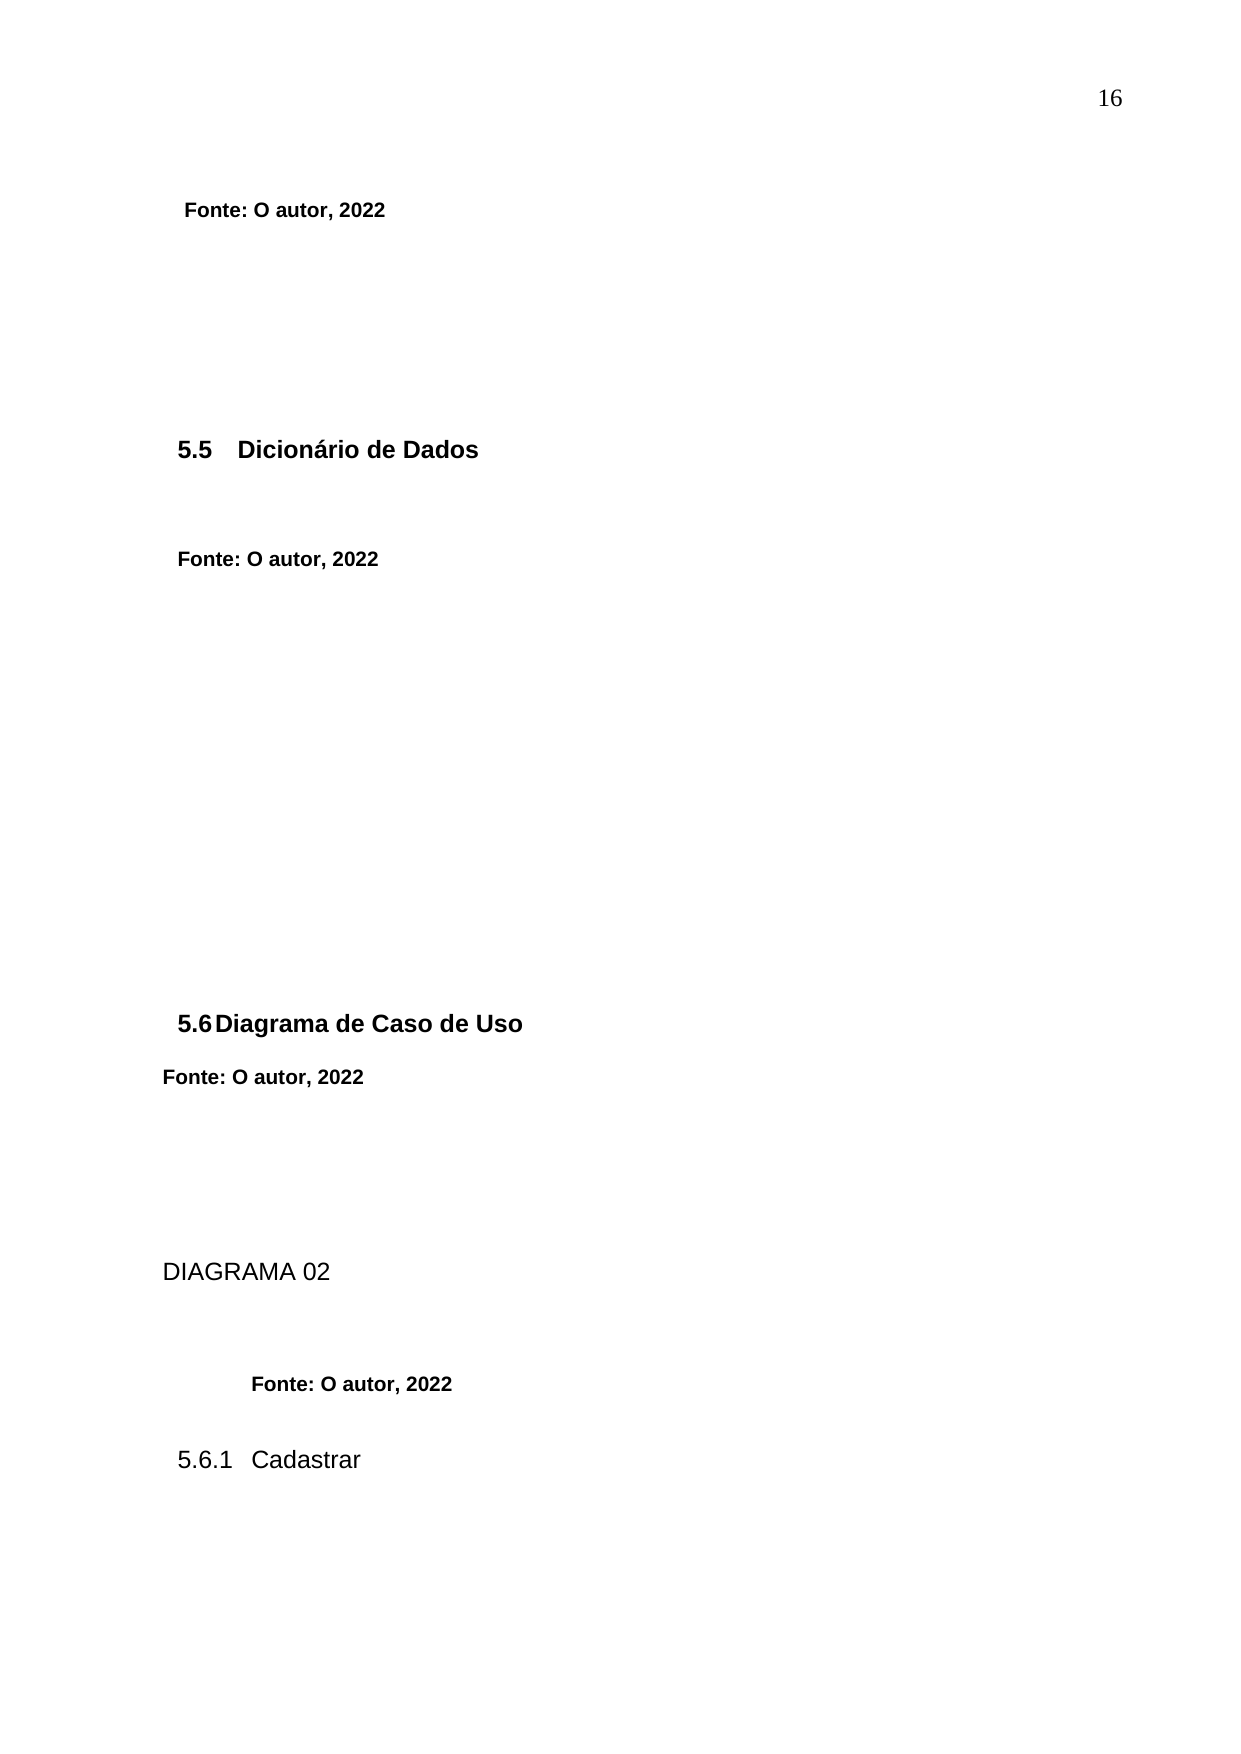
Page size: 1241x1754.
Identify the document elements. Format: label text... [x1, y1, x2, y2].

subtitle Cadastrar [177, 1445, 1122, 1473]
subtitle Diagrama de Caso de Uso [177, 1009, 1122, 1038]
text DIAGRAMA 02 [162, 1257, 1122, 1286]
subtitle Dicionário de Dados [177, 435, 1122, 464]
text Fonte: O autor, 2022 [177, 547, 1122, 571]
text Fonte: O autor, 2022 [177, 198, 1122, 222]
text Fonte: O autor, 2022 [162, 1065, 1122, 1089]
text Fonte: O autor, 2022 [177, 1372, 1122, 1396]
